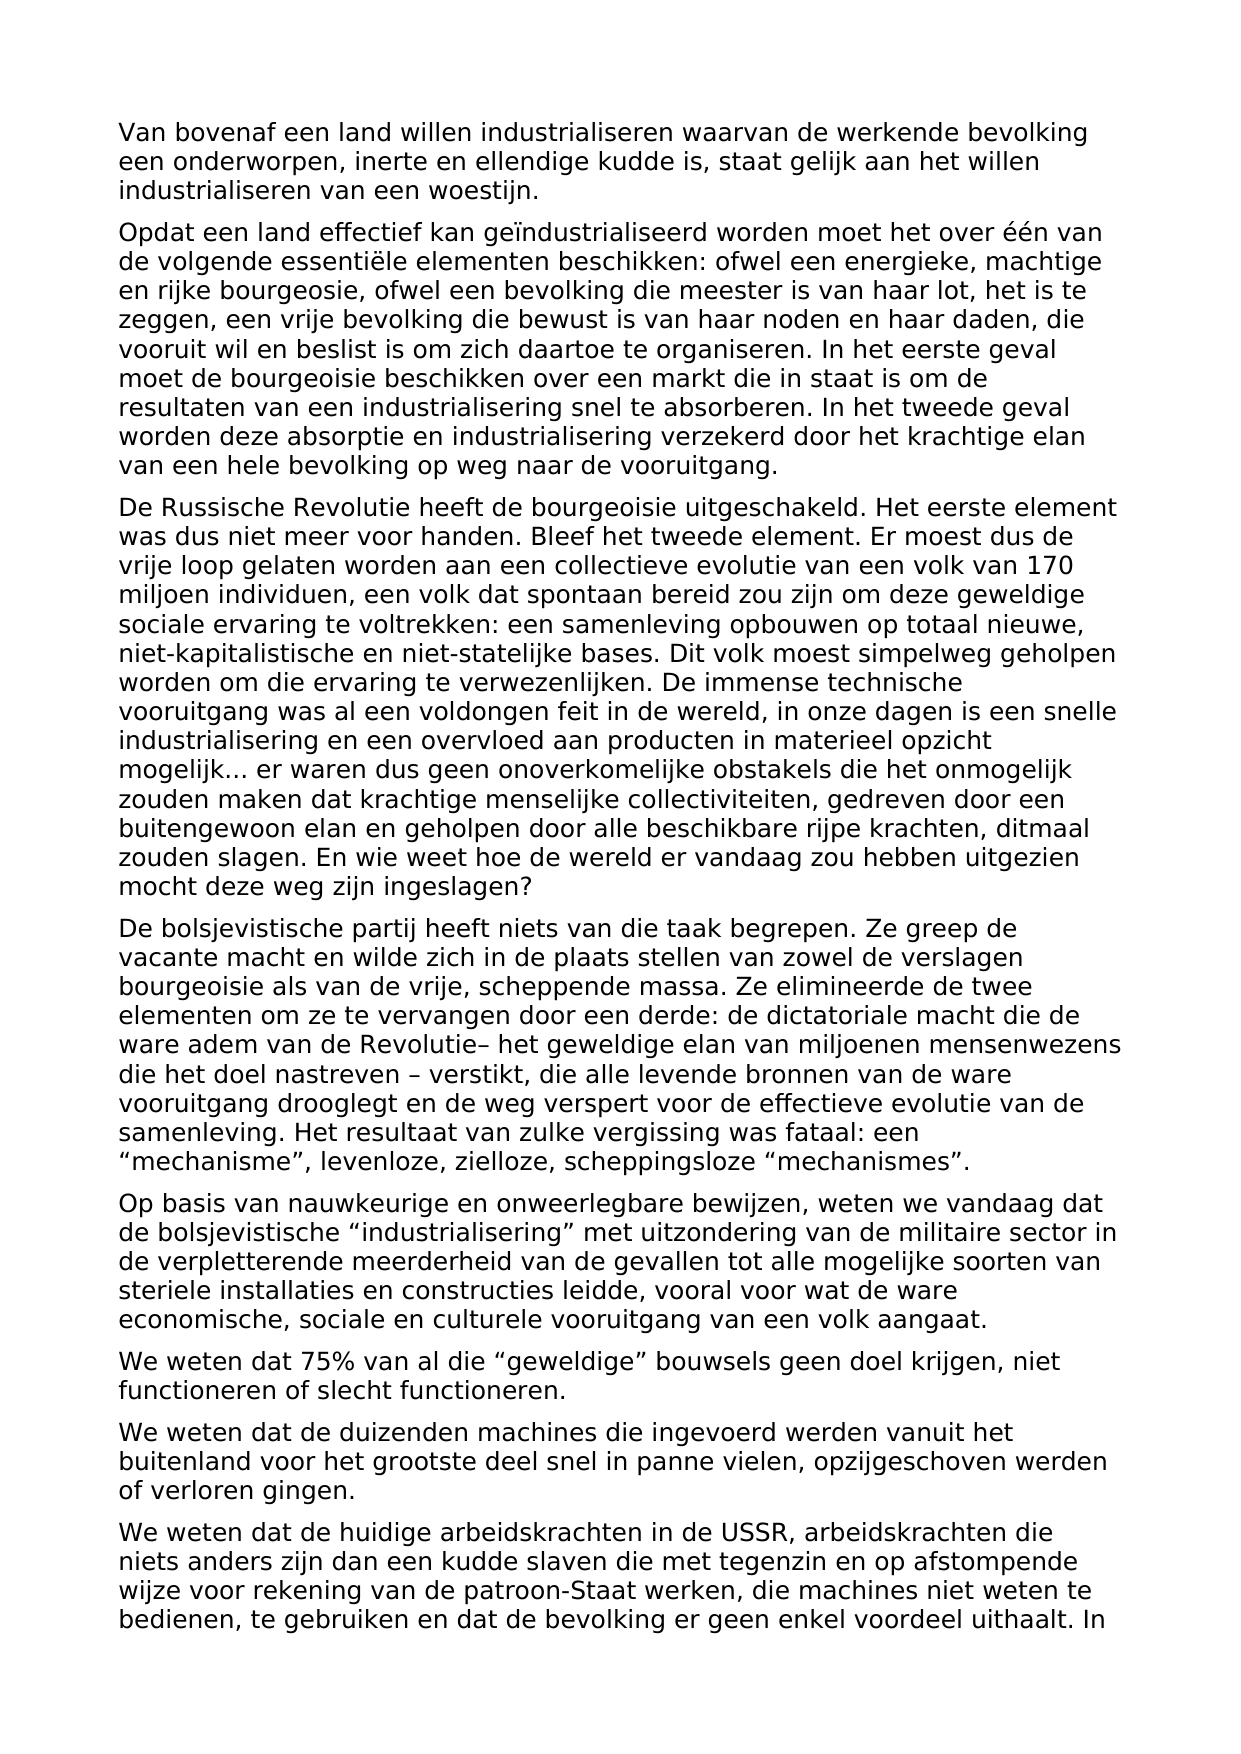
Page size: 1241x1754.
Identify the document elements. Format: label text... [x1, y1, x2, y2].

text We weten dat de huidige arbeidskrachten in de USSR, arbeidskrachten die niets anders zijn dan een kudde slaven die met tegenzin en op afstompende wijze voor rekening van de patroon-Staat werken, die machines niet weten te bedienen, te gebruiken en dat de bevolking er geen enkel voordeel uithaalt. In [118, 1518, 1122, 1635]
text Van bovenaf een land willen industrialiseren waarvan de werkende bevolking een onderworpen, inerte en ellendige kudde is, staat gelijk aan het willen industrialiseren van een woestijn. [118, 118, 1122, 206]
text De Russische Revolutie heeft de bourgeoisie uitgeschakeld. Het eerste element was dus niet meer voor handen. Bleef het tweede element. Er moest dus de vrije loop gelaten worden aan een collectieve evolutie van een volk van 170 miljoen individuen, een volk dat spontaan bereid zou zijn om deze geweldige sociale ervaring te voltrekken: een samenleving opbouwen op totaal nieuwe, niet-kapitalistische en niet-statelijke bases. Dit volk moest simpelweg geholpen worden om die ervaring te verwezenlijken. De immense technische vooruitgang was al een voldongen feit in de wereld, in onze dagen is een snelle industrialisering en een overvloed aan producten in materieel opzicht mogelijk... er waren dus geen onoverkomelijke obstakels die het onmogelijk zouden maken dat krachtige menselijke collectiviteiten, gedreven door een buitengewoon elan en geholpen door alle beschikbare rijpe krachten, ditmaal zouden slagen. En wie weet hoe de wereld er vandaag zou hebben uitgezien mocht deze weg zijn ingeslagen? [118, 493, 1122, 901]
text We weten dat de duizenden machines die ingevoerd werden vanuit het buitenland voor het grootste deel snel in panne vielen, opzijgeschoven werden of verloren gingen. [118, 1418, 1122, 1506]
text Op basis van nauwkeurige en onweerlegbare bewijzen, weten we vandaag dat de bolsjevistische “industrialisering” met uitzondering van de militaire sector in de verpletterende meerderheid van de gevallen tot alle mogelijke soorten van steriele installaties en constructies leidde, vooral voor wat de ware economische, sociale en culturele vooruitgang van een volk aangaat. [118, 1189, 1122, 1335]
text Opdat een land effectief kan geïndustrialiseerd worden moet het over één van de volgende essentiële elementen beschikken: ofwel een energieke, machtige en rijke bourgeosie, ofwel een bevolking die meester is van haar lot, het is te zeggen, een vrije bevolking die bewust is van haar noden en haar daden, die vooruit wil en beslist is om zich daartoe te organiseren. In het eerste geval moet de bourgeoisie beschikken over een markt die in staat is om de resultaten van een industrialisering snel te absorberen. In het tweede geval worden deze absorptie en industrialisering verzekerd door het krachtige elan van een hele bevolking op weg naar de vooruitgang. [118, 218, 1122, 481]
text De bolsjevistische partij heeft niets van die taak begrepen. Ze greep de vacante macht en wilde zich in de plaats stellen van zowel de verslagen bourgeoisie als van de vrije, scheppende massa. Ze elimineerde de twee elementen om ze te vervangen door een derde: de dictatoriale macht die de ware adem van de Revolutie– het geweldige elan van miljoenen mensenwezens die het doel nastreven – verstikt, die alle levende bronnen van de ware vooruitgang drooglegt en de weg verspert voor de effectieve evolutie van de samenleving. Het resultaat van zulke vergissing was fataal: een “mechanisme”, levenloze, zielloze, scheppingsloze “mechanismes”. [118, 914, 1122, 1176]
text We weten dat 75% van al die “geweldige” bouwsels geen doel krijgen, niet functioneren of slecht functioneren. [118, 1347, 1122, 1406]
